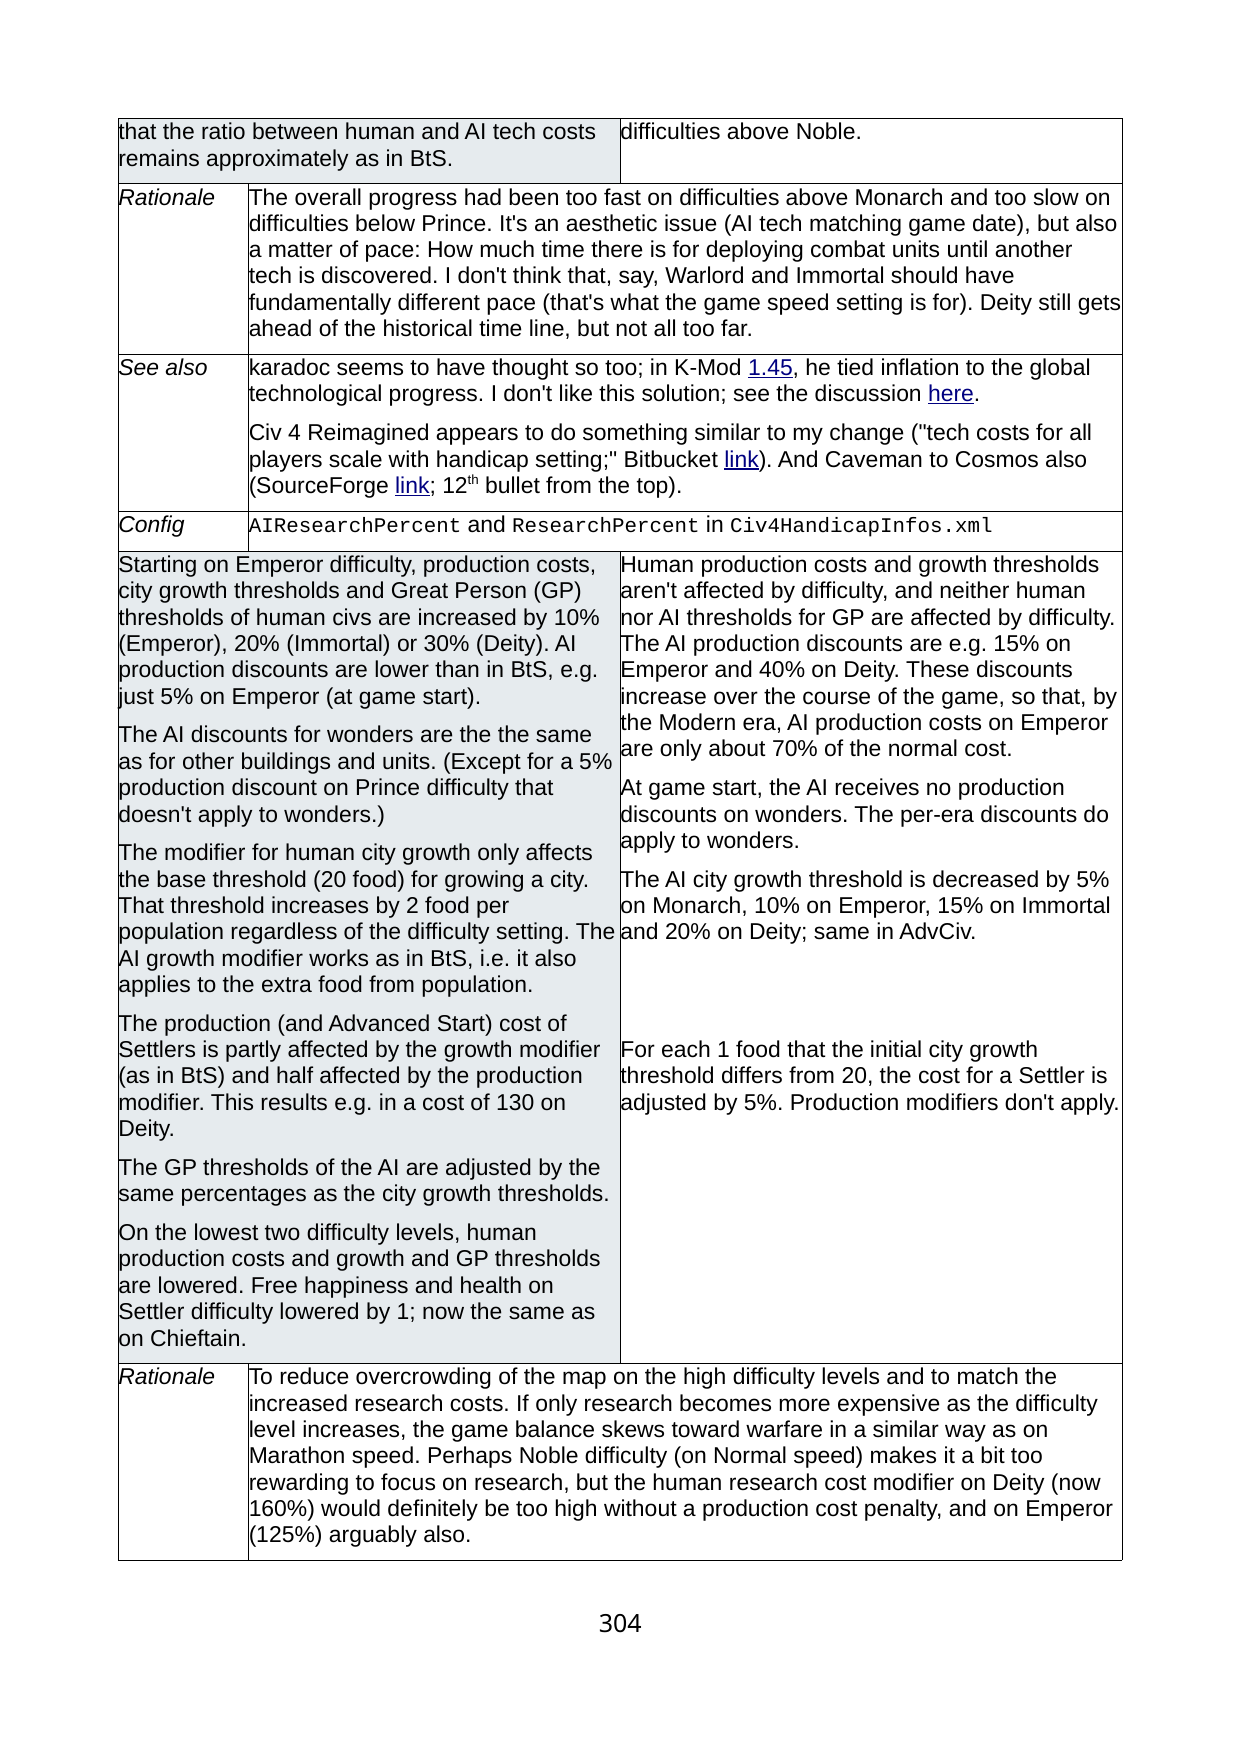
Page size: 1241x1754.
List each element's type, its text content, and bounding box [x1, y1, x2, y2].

table_cell difficulties above Noble. [621, 119, 1122, 183]
table_cell Config [119, 512, 248, 551]
table_cell that the ratio between human and AI tech costs remains approximately as in BtS. [119, 119, 620, 183]
table_cell To reduce overcrowding of the map on the high difficulty levels and to match the increased research costs. If only research becomes more expensive as the difficulty level increases, the game balance skews toward warfare in a similar way as on Marathon speed. Perhaps Noble difficulty (on Normal speed) makes it a bit too rewarding to focus on research, but the human research cost modifier on Deity (now 160%) would definitely be too high without a production cost penalty, and on Emperor (125%) arguably also. [249, 1364, 1122, 1560]
table_cell Starting on Emperor difficulty, production costs, city growth thresholds and Great Person (GP) thresholds of human civs are increased by 10% (Emperor), 20% (Immortal) or 30% (Deity). AI production discounts are lower than in BtS, e.g. just 5% on Emperor (at game start). The AI discounts for wonders are the the same as for other buildings and units. (Except for a 5% production discount on Prince difficulty that doesn't apply to wonders.) The modifier for human city growth only affects the base threshold (20 food) for growing a city. That threshold increases by 2 food per population regardless of the difficulty setting. The AI growth modifier works as in BtS, i.e. it also applies to the extra food from population. The production (and Advanced Start) cost of Settlers is partly affected by the growth modifier (as in BtS) and half affected by the production modifier. This results e.g. in a cost of 130 on Deity. The GP thresholds of the AI are adjusted by the same percentages as the city growth thresholds. On the lowest two difficulty levels, human production costs and growth and GP thresholds are lowered. Free happiness and health on Settler difficulty lowered by 1; now the same as on Chieftain. [119, 552, 620, 1363]
table_cell Human production costs and growth thresholds aren't affected by difficulty, and neither human nor AI thresholds for GP are affected by difficulty. The AI production discounts are e.g. 15% on Emperor and 40% on Deity. These discounts increase over the course of the game, so that, by the Modern era, AI production costs on Emperor are only about 70% of the normal cost. At game start, the AI receives no production discounts on wonders. The per-era discounts do apply to wonders. The AI city growth threshold is decreased by 5% on Monarch, 10% on Emperor, 15% on Immortal and 20% on Deity; same in AdvCiv. For each 1 food that the initial city growth threshold differs from 20, the cost for a Settler is adjusted by 5%. Production modifiers don't apply. [621, 552, 1122, 1363]
table_cell See also [119, 355, 248, 511]
table_cell Rationale [119, 184, 248, 354]
table_cell AIResearchPercent and ResearchPercent in Civ4HandicapInfos.xml [249, 512, 1122, 551]
table_cell Rationale [119, 1364, 248, 1560]
table_cell karadoc seems to have thought so too; in K-Mod 1.45, he tied inflation to the global technological progress. I don't like this solution; see the discussion here. Civ 4 Reimagined appears to do something similar to my change ("tech costs for all players scale with handicap setting;" Bitbucket link). And Caveman to Cosmos also (SourceForge link; 12th bullet from the top). [249, 355, 1122, 511]
table_cell The overall progress had been too fast on difficulties above Monarch and too slow on difficulties below Prince. It's an aesthetic issue (AI tech matching game date), but also a matter of pace: How much time there is for deploying combat units until another tech is discovered. I don't think that, say, Warlord and Immortal should have fundamentally different pace (that's what the game speed setting is for). Deity still gets ahead of the historical time line, but not all too far. [249, 184, 1122, 354]
